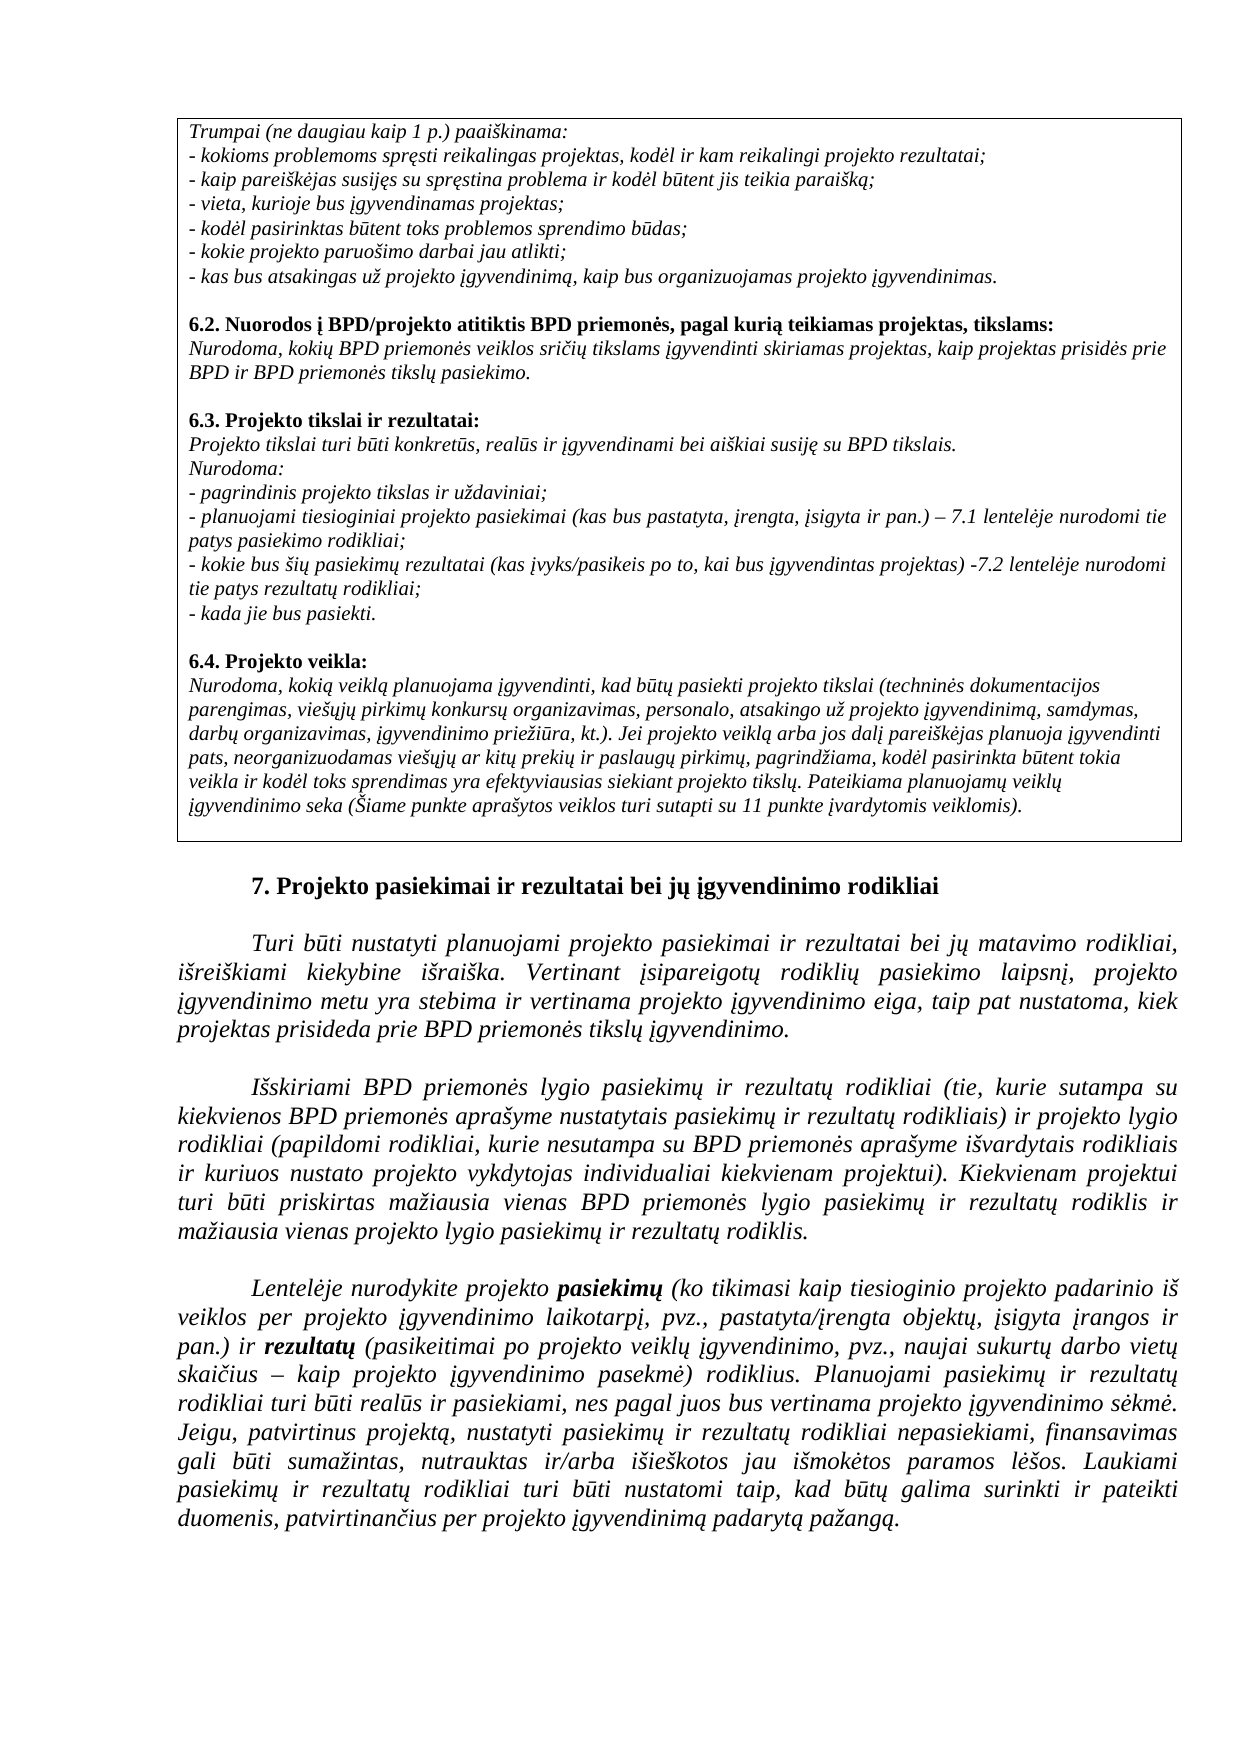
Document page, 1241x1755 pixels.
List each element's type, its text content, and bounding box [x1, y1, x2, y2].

text Turi būti nustatyti planuojami projekto pasiekimai ir rezultatai bei jų matavimo rodikliai, išreiškiami kiekybine išraiška. Vertinant įsipareigotų rodiklių pasiekimo laipsnį, projekto įgyvendinimo metu yra stebima ir vertinama projekto įgyvendinimo eiga, taip pat nustatoma, kiek projektas prisideda prie BPD priemonės tikslų įgyvendinimo. [177, 928, 1181, 1043]
text Išskiriami BPD priemonės lygio pasiekimų ir rezultatų rodikliai (tie, kurie sutampa su kiekvienos BPD priemonės aprašyme nustatytais pasiekimų ir rezultatų rodikliais) ir projekto lygio rodikliai (papildomi rodikliai, kurie nesutampa su BPD priemonės aprašyme išvardytais rodikliais ir kuriuos nustato projekto vykdytojas individualiai kiekvienam projektui). Kiekvienam projektui turi būti priskirtas mažiausia vienas BPD priemonės lygio pasiekimų ir rezultatų rodiklis ir mažiausia vienas projekto lygio pasiekimų ir rezultatų rodiklis. [177, 1072, 1181, 1244]
text Lentelėje nurodykite projekto pasiekimų (ko tikimasi kaip tiesioginio projekto padarinio iš veiklos per projekto įgyvendinimo laikotarpį, pvz., pastatyta/įrengta objektų, įsigyta įrangos ir pan.) ir rezultatų (pasikeitimai po projekto veiklų įgyvendinimo, pvz., naujai sukurtų darbo vietų skaičius – kaip projekto įgyvendinimo pasekmė) rodiklius. Planuojami pasiekimų ir rezultatų rodikliai turi būti realūs ir pasiekiami, nes pagal juos bus vertinama projekto įgyvendinimo sėkmė. Jeigu, patvirtinus projektą, nustatyti pasiekimų ir rezultatų rodikliai nepasiekiami, finansavimas gali būti sumažintas, nutrauktas ir/arba išieškotos jau išmokėtos paramos lėšos. Laukiami pasiekimų ir rezultatų rodikliai turi būti nustatomi taip, kad būtų galima surinkti ir pateikti duomenis, patvirtinančius per projekto įgyvendinimą padarytą pažangą. [177, 1273, 1181, 1532]
text 7. Projekto pasiekimai ir rezultatai bei jų įgyvendinimo rodikliai [177, 871, 1181, 899]
table_header Trumpai (ne daugiau kaip 1 p.) paaiškinama: - kokioms problemoms spręsti reikalingas projektas, kodėl ir kam reikalingi projekto rezultatai; - kaip pareiškėjas susijęs su spręstina problema ir kodėl būtent jis teikia paraišką; - vieta, kurioje bus įgyvendinamas projektas; - kodėl pasirinktas būtent toks problemos sprendimo būdas; - kokie projekto paruošimo darbai jau atlikti; - kas bus atsakingas už projekto įgyvendinimą, kaip bus organizuojamas projekto įgyvendinimas. 6.2. Nuorodos į BPD/projekto atitiktis BPD priemonės, pagal kurią teikiamas projektas, tikslams: Nurodoma, kokių BPD priemonės veiklos sričių tikslams įgyvendinti skiriamas projektas, kaip projektas prisidės prie BPD ir BPD priemonės tikslų pasiekimo. 6.3. Projekto tikslai ir rezultatai: Projekto tikslai turi būti konkretūs, realūs ir įgyvendinami bei aiškiai susiję su BPD tikslais. Nurodoma: - pagrindinis projekto tikslas ir uždaviniai; - planuojami tiesioginiai projekto pasiekimai (kas bus pastatyta, įrengta, įsigyta ir pan.) – 7.1 lentelėje nurodomi tie patys pasiekimo rodikliai; - kokie bus šių pasiekimų rezultatai (kas įvyks/pasikeis po to, kai bus įgyvendintas projektas) -7.2 lentelėje nurodomi tie patys rezultatų rodikliai; - kada jie bus pasiekti. 6.4. Projekto veikla: Nurodoma, kokią veiklą planuojama įgyvendinti, kad būtų pasiekti projekto tikslai (techninės dokumentacijos parengimas, viešųjų pirkimų konkursų organizavimas, personalo, atsakingo už projekto įgyvendinimą, samdymas, darbų organizavimas, įgyvendinimo priežiūra, kt.). Jei projekto veiklą arba jos dalį pareiškėjas planuoja įgyvendinti pats, neorganizuodamas viešųjų ar kitų prekių ir paslaugų pirkimų, pagrindžiama, kodėl pasirinkta būtent tokia veikla ir kodėl toks sprendimas yra efektyviausias siekiant projekto tikslų. Pateikiama planuojamų veiklų įgyvendinimo seka (Šiame punkte aprašytos veiklos turi sutapti su 11 punkte įvardytomis veiklomis). [178, 119, 1181, 841]
